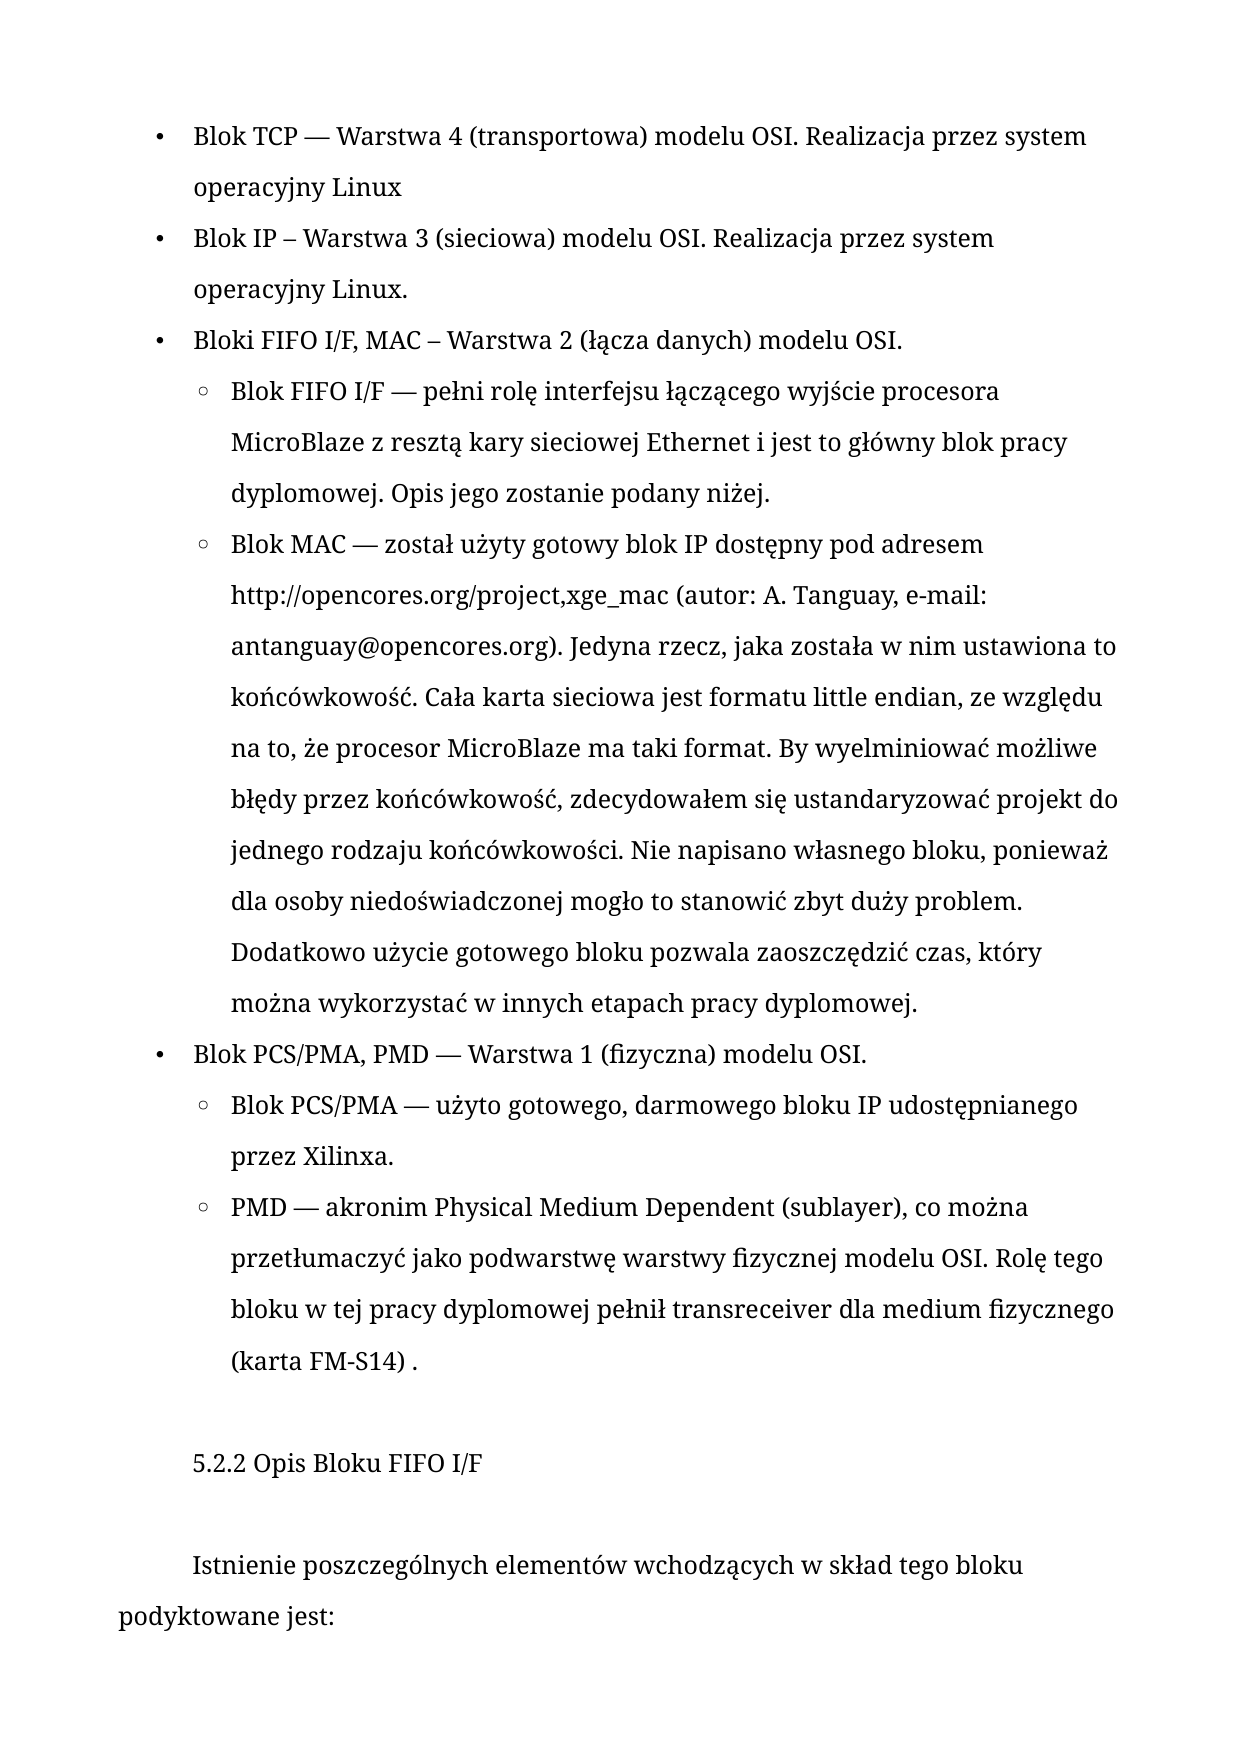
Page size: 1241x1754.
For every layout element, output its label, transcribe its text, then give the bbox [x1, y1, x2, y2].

list Blok PCS/PMA, PMD — Warstwa 1 (fizyczna) modelu OSI. [156, 1037, 1122, 1071]
text Istnienie poszczególnych elementów wchodzących w skład tego bloku podyktowane jest: [118, 1547, 1122, 1632]
list Blok FIFO I/F — pełni rolę interfejsu łączącego wyjście procesora MicroBlaze z resztą kary sieciowej Ethernet i jest to główny blok pracy dyplomowej. Opis jego zostanie podany niżej. [193, 373, 1122, 509]
list Blok MAC — został użyty gotowy blok IP dostępny pod adresem http://opencores.org/project,xge_mac (autor: A. Tanguay, e-mail: antanguay@opencores.org). Jedyna rzecz, jaka została w nim ustawiona to końcówkowość. Cała karta sieciowa jest formatu little endian, ze względu na to, że procesor MicroBlaze ma taki format. By wyelminiować możliwe błędy przez końcówkowość, zdecydowałem się ustandaryzować projekt do jednego rodzaju końcówkowości. Nie napisano własnego bloku, ponieważ dla osoby niedoświadczonej mogło to stanowić zbyt duży problem. Dodatkowo użycie gotowego bloku pozwala zaoszczędzić czas, który można wykorzystać w innych etapach pracy dyplomowej. [193, 526, 1122, 1020]
list Blok PCS/PMA — użyto gotowego, darmowego bloku IP udostępnianego przez Xilinxa. [193, 1088, 1122, 1173]
list Bloki FIFO I/F, MAC – Warstwa 2 (łącza danych) modelu OSI. [156, 322, 1122, 356]
list Blok TCP — Warstwa 4 (transportowa) modelu OSI. Realizacja przez system operacyjny Linux [156, 118, 1122, 203]
list PMD — akronim Physical Medium Dependent (sublayer), co można przetłumaczyć jako podwarstwę warstwy fizycznej modelu OSI. Rolę tego bloku w tej pracy dyplomowej pełnił transreceiver dla medium fizycznego (karta FM-S14) . [193, 1190, 1122, 1377]
list Blok IP – Warstwa 3 (sieciowa) modelu OSI. Realizacja przez system operacyjny Linux. [156, 220, 1122, 305]
text 5.2.2 Opis Bloku FIFO I/F [118, 1445, 1122, 1479]
